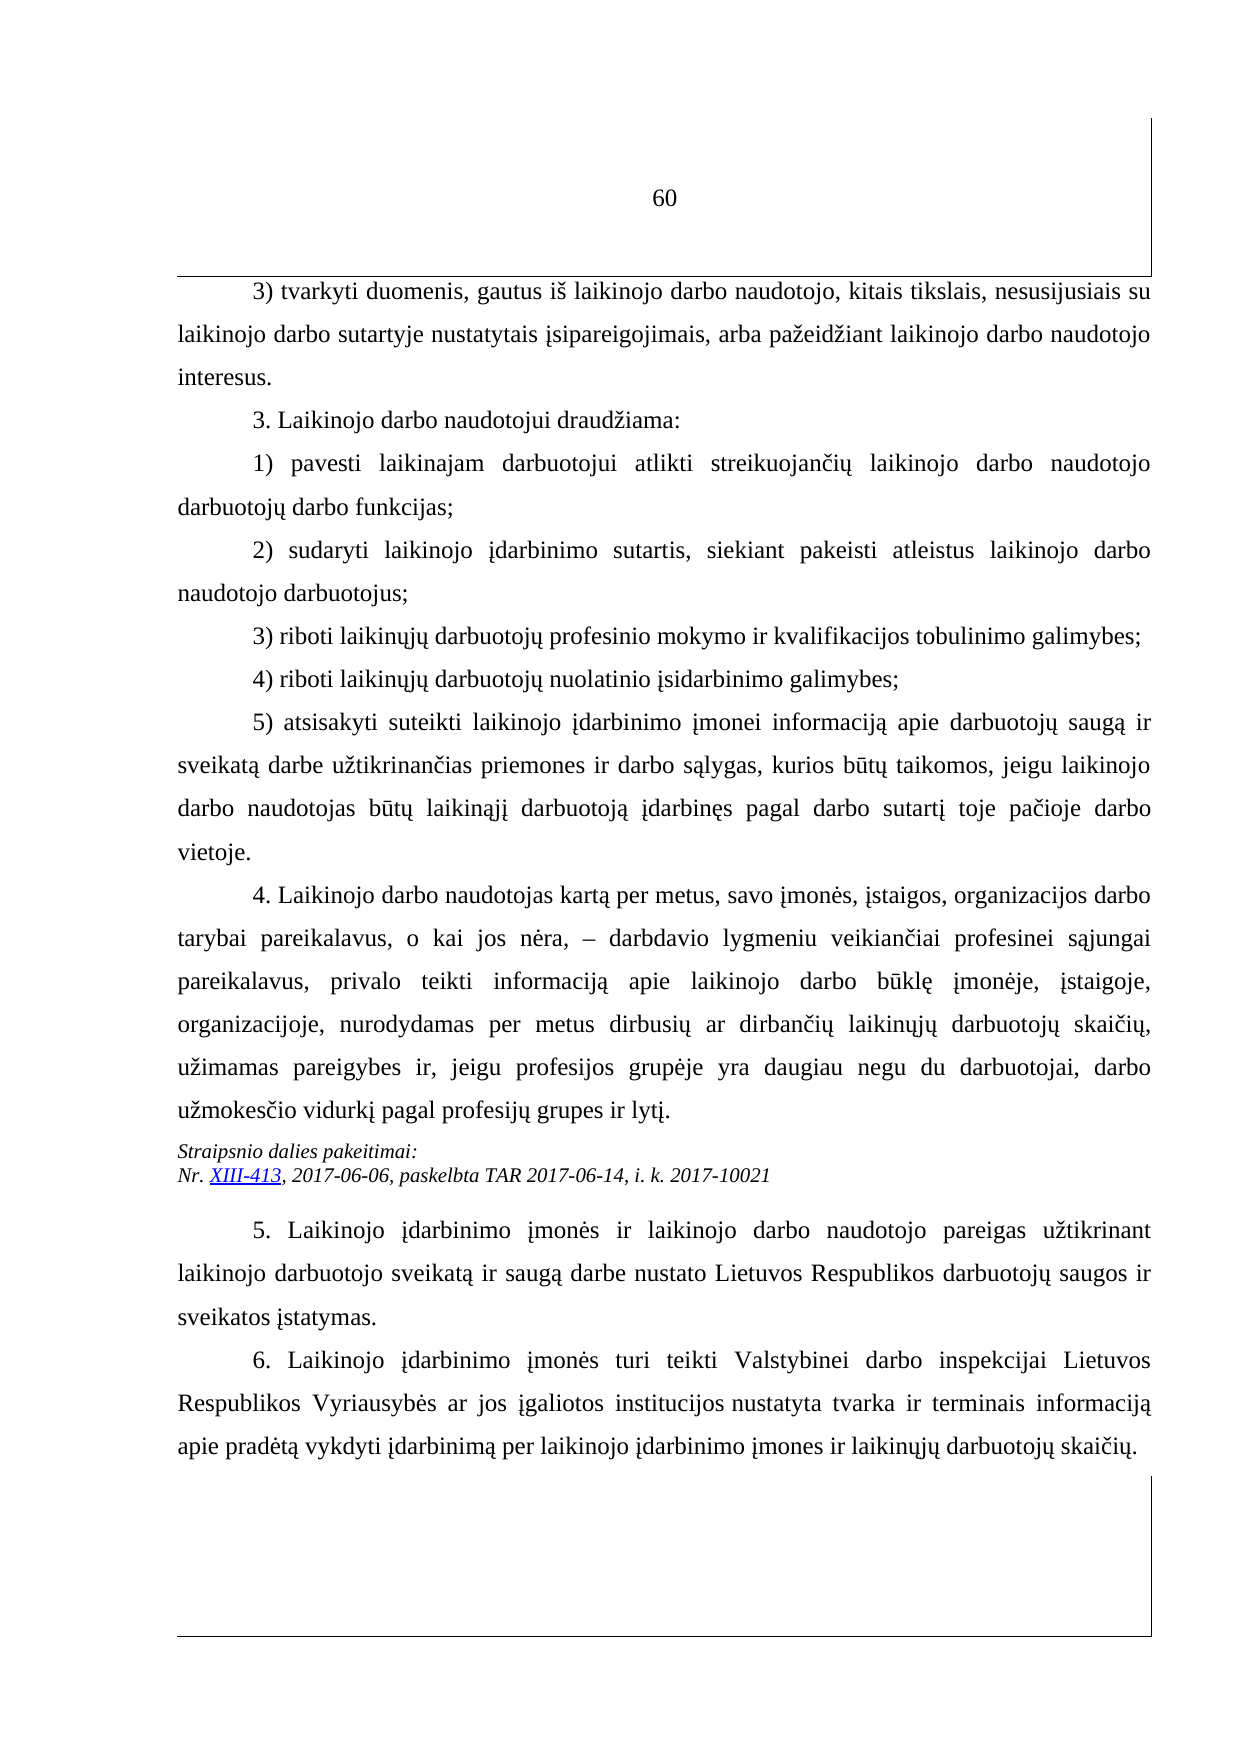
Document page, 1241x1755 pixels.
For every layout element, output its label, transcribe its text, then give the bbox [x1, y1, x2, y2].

text 5. Laikinojo įdarbinimo įmonės ir laikinojo darbo naudotojo pareigas užtikrinant laikinojo darbuotojo sveikatą ir saugą darbe nustato Lietuvos Respublikos darbuotojų saugos ir sveikatos įstatymas. [177, 1215, 1152, 1330]
text 3. Laikinojo darbo naudotojui draudžiama: [177, 405, 1152, 434]
text 3) riboti laikinųjų darbuotojų profesinio mokymo ir kvalifikacijos tobulinimo galimybes; [177, 621, 1152, 650]
text 1) pavesti laikinajam darbuotojui atlikti streikuojančių laikinojo darbo naudotojo darbuotojų darbo funkcijas; [177, 448, 1152, 520]
text 4. Laikinojo darbo naudotojas kartą per metus, savo įmonės, įstaigos, organizacijos darbo tarybai pareikalavus, o kai jos nėra, – darbdavio lygmeniu veikiančiai profesinei sąjungai pareikalavus, privalo teikti informaciją apie laikinojo darbo būklę įmonėje, įstaigoje, organizacijoje, nurodydamas per metus dirbusių ar dirbančių laikinųjų darbuotojų skaičių, užimamas pareigybes ir, jeigu profesijos grupėje yra daugiau negu du darbuotojai, darbo užmokesčio vidurkį pagal profesijų grupes ir lytį. [177, 880, 1152, 1124]
text Straipsnio dalies pakeitimai: [177, 1138, 1152, 1163]
text Nr. XIII-413, 2017-06-06, paskelbta TAR 2017-06-14, i. k. 2017-10021 [177, 1163, 1152, 1187]
text 6. Laikinojo įdarbinimo įmonės turi teikti Valstybinei darbo inspekcijai Lietuvos Respublikos Vyriausybės ar jos įgaliotos institucijos nustatyta tvarka ir terminais informaciją apie pradėtą vykdyti įdarbinimą per laikinojo įdarbinimo įmones ir laikinųjų darbuotojų skaičių. [177, 1345, 1152, 1460]
text 3) tvarkyti duomenis, gautus iš laikinojo darbo naudotojo, kitais tikslais, nesusijusiais su laikinojo darbo sutartyje nustatytais įsipareigojimais, arba pažeidžiant laikinojo darbo naudotojo interesus. [177, 276, 1152, 391]
text 2) sudaryti laikinojo įdarbinimo sutartis, siekiant pakeisti atleistus laikinojo darbo naudotojo darbuotojus; [177, 535, 1152, 607]
text 4) riboti laikinųjų darbuotojų nuolatinio įsidarbinimo galimybes; [177, 664, 1152, 693]
text 5) atsisakyti suteikti laikinojo įdarbinimo įmonei informaciją apie darbuotojų saugą ir sveikatą darbe užtikrinančias priemones ir darbo sąlygas, kurios būtų taikomos, jeigu laikinojo darbo naudotojas būtų laikinąjį darbuotoją įdarbinęs pagal darbo sutartį toje pačioje darbo vietoje. [177, 707, 1152, 865]
